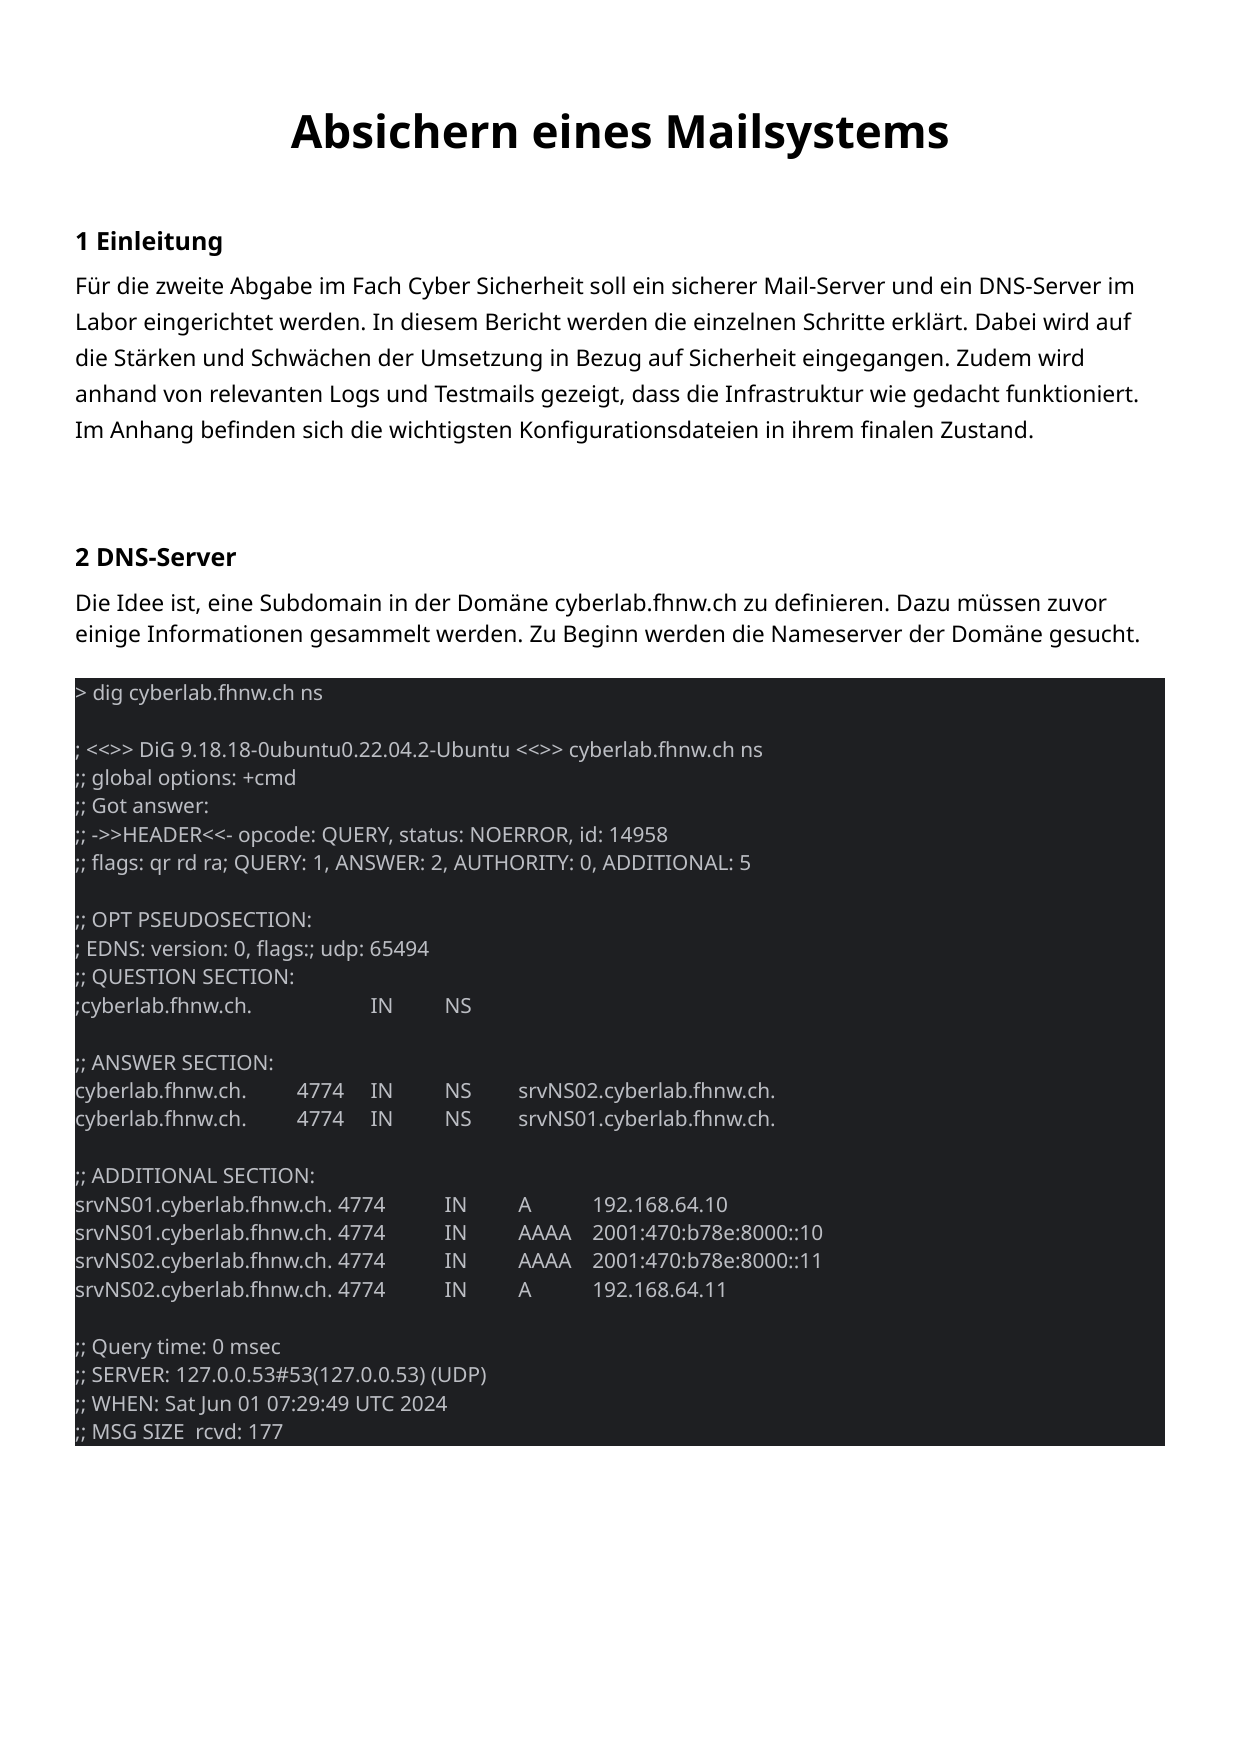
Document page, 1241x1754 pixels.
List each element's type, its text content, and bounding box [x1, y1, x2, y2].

text > dig cyberlab.fhnw.ch ns ; <<>> DiG 9.18.18-0ubuntu0.22.04.2-Ubuntu <<>> cyberlab.fhnw.ch ns ;; global options: +cmd ;; Got answer: ;; ->>HEADER<<- opcode: QUERY, status: NOERROR, id: 14958 ;; flags: qr rd ra; QUERY: 1, ANSWER: 2, AUTHORITY: 0, ADDITIONAL: 5 ;; OPT PSEUDOSECTION: ; EDNS: version: 0, flags:; udp: 65494 ;; QUESTION SECTION: ;cyberlab.fhnw.ch. IN NS ;; ANSWER SECTION: cyberlab.fhnw.ch. 4774 IN NS srvNS02.cyberlab.fhnw.ch. cyberlab.fhnw.ch. 4774 IN NS srvNS01.cyberlab.fhnw.ch. ;; ADDITIONAL SECTION: srvNS01.cyberlab.fhnw.ch. 4774 IN A 192.168.64.10 srvNS01.cyberlab.fhnw.ch. 4774 IN AAAA 2001:470:b78e:8000::10 srvNS02.cyberlab.fhnw.ch. 4774 IN AAAA 2001:470:b78e:8000::11 srvNS02.cyberlab.fhnw.ch. 4774 IN A 192.168.64.11 ;; Query time: 0 msec ;; SERVER: 127.0.0.53#53(127.0.0.53) (UDP) ;; WHEN: Sat Jun 01 07:29:49 UTC 2024 ;; MSG SIZE rcvd: 177 [75, 678, 1165, 1446]
subtitle 2 DNS-Server [75, 540, 1165, 574]
text Die Idee ist, eine Subdomain in der Domäne cyberlab.fhnw.ch zu definieren. Dazu müssen zuvor einige Informationen gesammelt werden. Zu Beginn werden die Nameserver der Domäne gesucht. [75, 587, 1165, 649]
text Für die zweite Abgabe im Fach Cyber Sicherheit soll ein sicherer Mail-Server und ein DNS-Server im Labor eingerichtet werden. In diesem Bericht werden die einzelnen Schritte erklärt. Dabei wird auf die Stärken und Schwächen der Umsetzung in Bezug auf Sicherheit eingegangen. Zudem wird anhand von relevanten Logs und Testmails gezeigt, dass die Infrastruktur wie gedacht funktioniert. Im Anhang befinden sich die wichtigsten Konfigurationsdateien in ihrem finalen Zustand. [75, 270, 1165, 445]
title Absichern eines Mailsystems [75, 100, 1165, 162]
subtitle 1 Einleitung [75, 223, 1165, 258]
